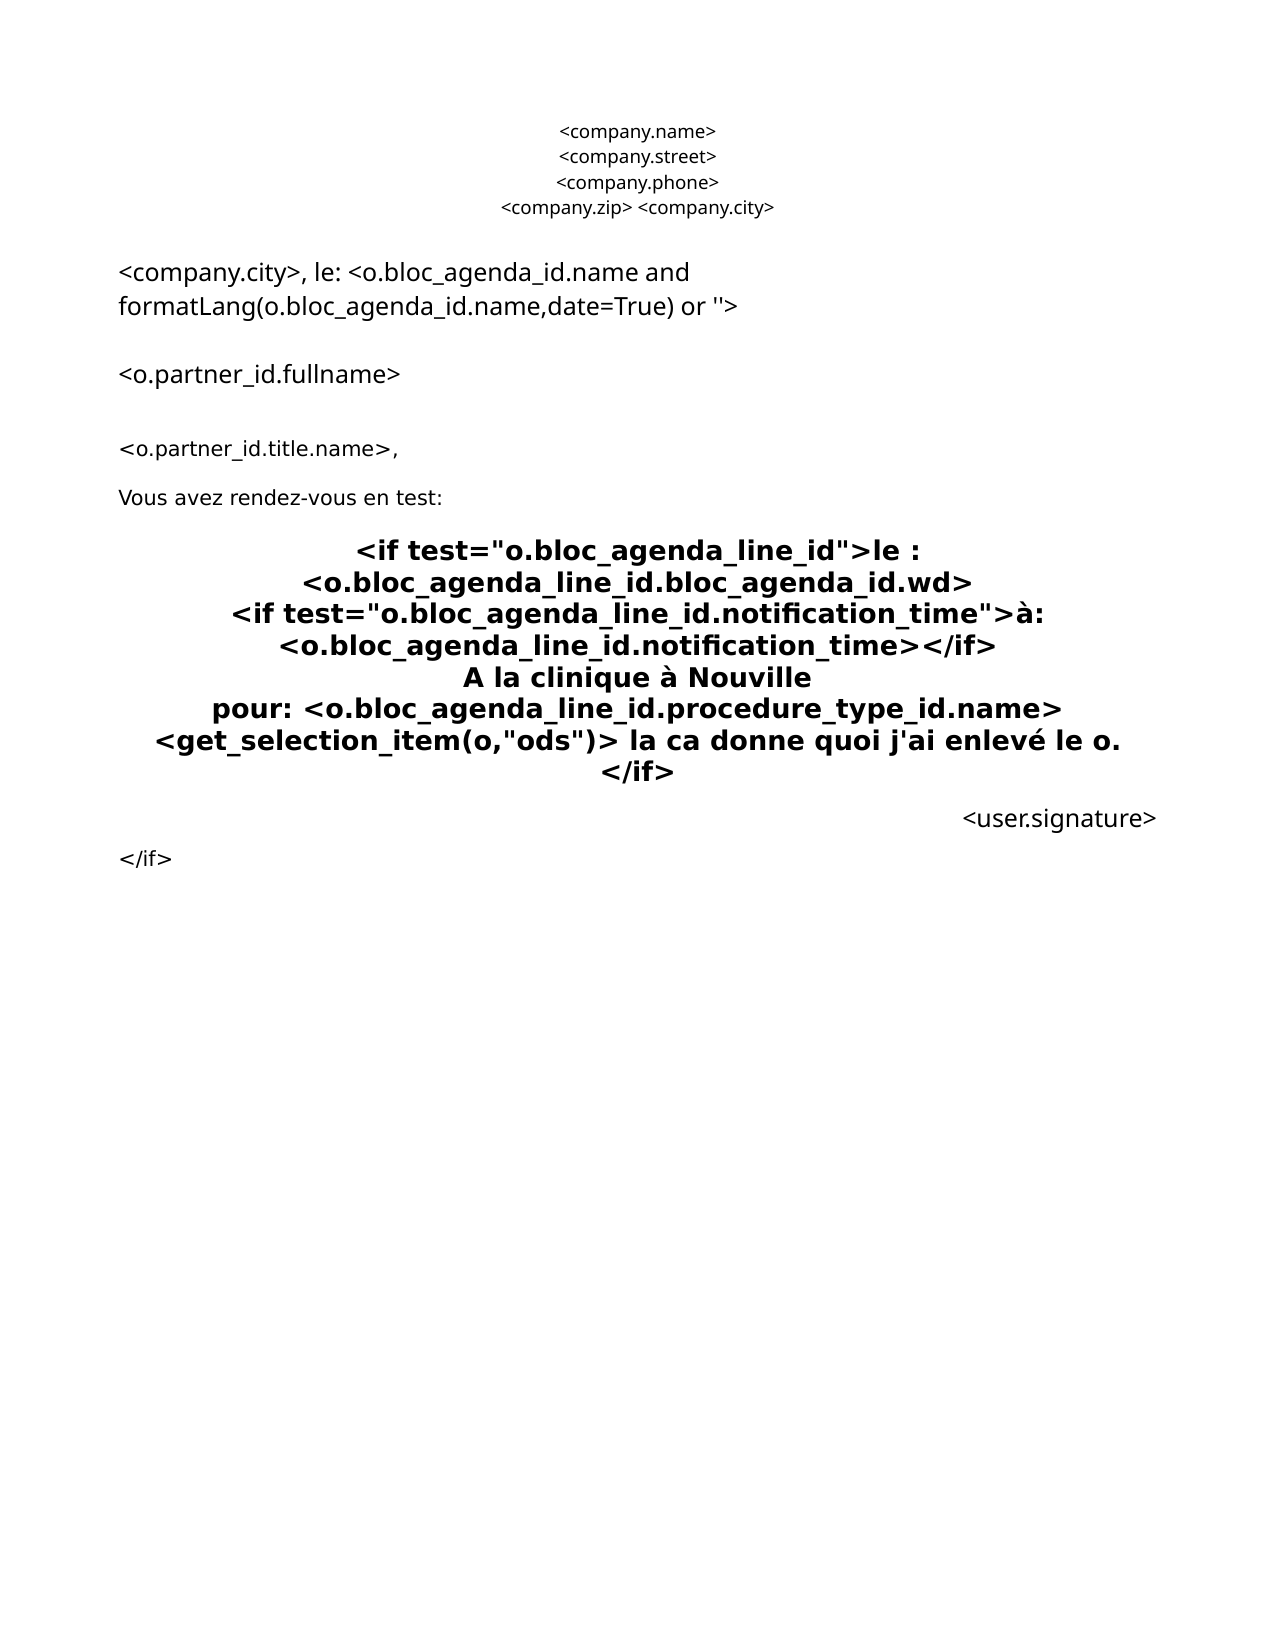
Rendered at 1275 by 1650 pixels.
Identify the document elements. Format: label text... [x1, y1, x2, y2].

text <company.city>, le: <o.bloc_agenda_id.name and formatLang(o.bloc_agenda_id.name,date=True) or ''> [118, 254, 1157, 322]
text <o.partner_id.fullname> [118, 356, 1157, 391]
text <user.signature> [118, 801, 1157, 835]
text <company.zip> <company.city> [118, 195, 1157, 220]
text <company.name> [118, 118, 1157, 144]
text <company.phone> [118, 169, 1157, 195]
text Vous avez rendez-vous en test: [118, 486, 1157, 511]
text <company.street> [118, 144, 1157, 169]
text </if> [118, 847, 1157, 871]
text <if test="o.bloc_agenda_line_id">le : <o.bloc_agenda_line_id.bloc_agenda_id.wd> <if test="o.bloc_agenda_line_id.notification_time">à: <o.bloc_agenda_line_id.notification_time></if> A la clinique à Nouville pour: <o.bloc_agenda_line_id.procedure_type_id.name> <get_selection_item(o,"ods")> la ca donne quoi j'ai enlevé le o. </if> [118, 536, 1157, 788]
text <o.partner_id.title.name>, [118, 437, 1157, 461]
